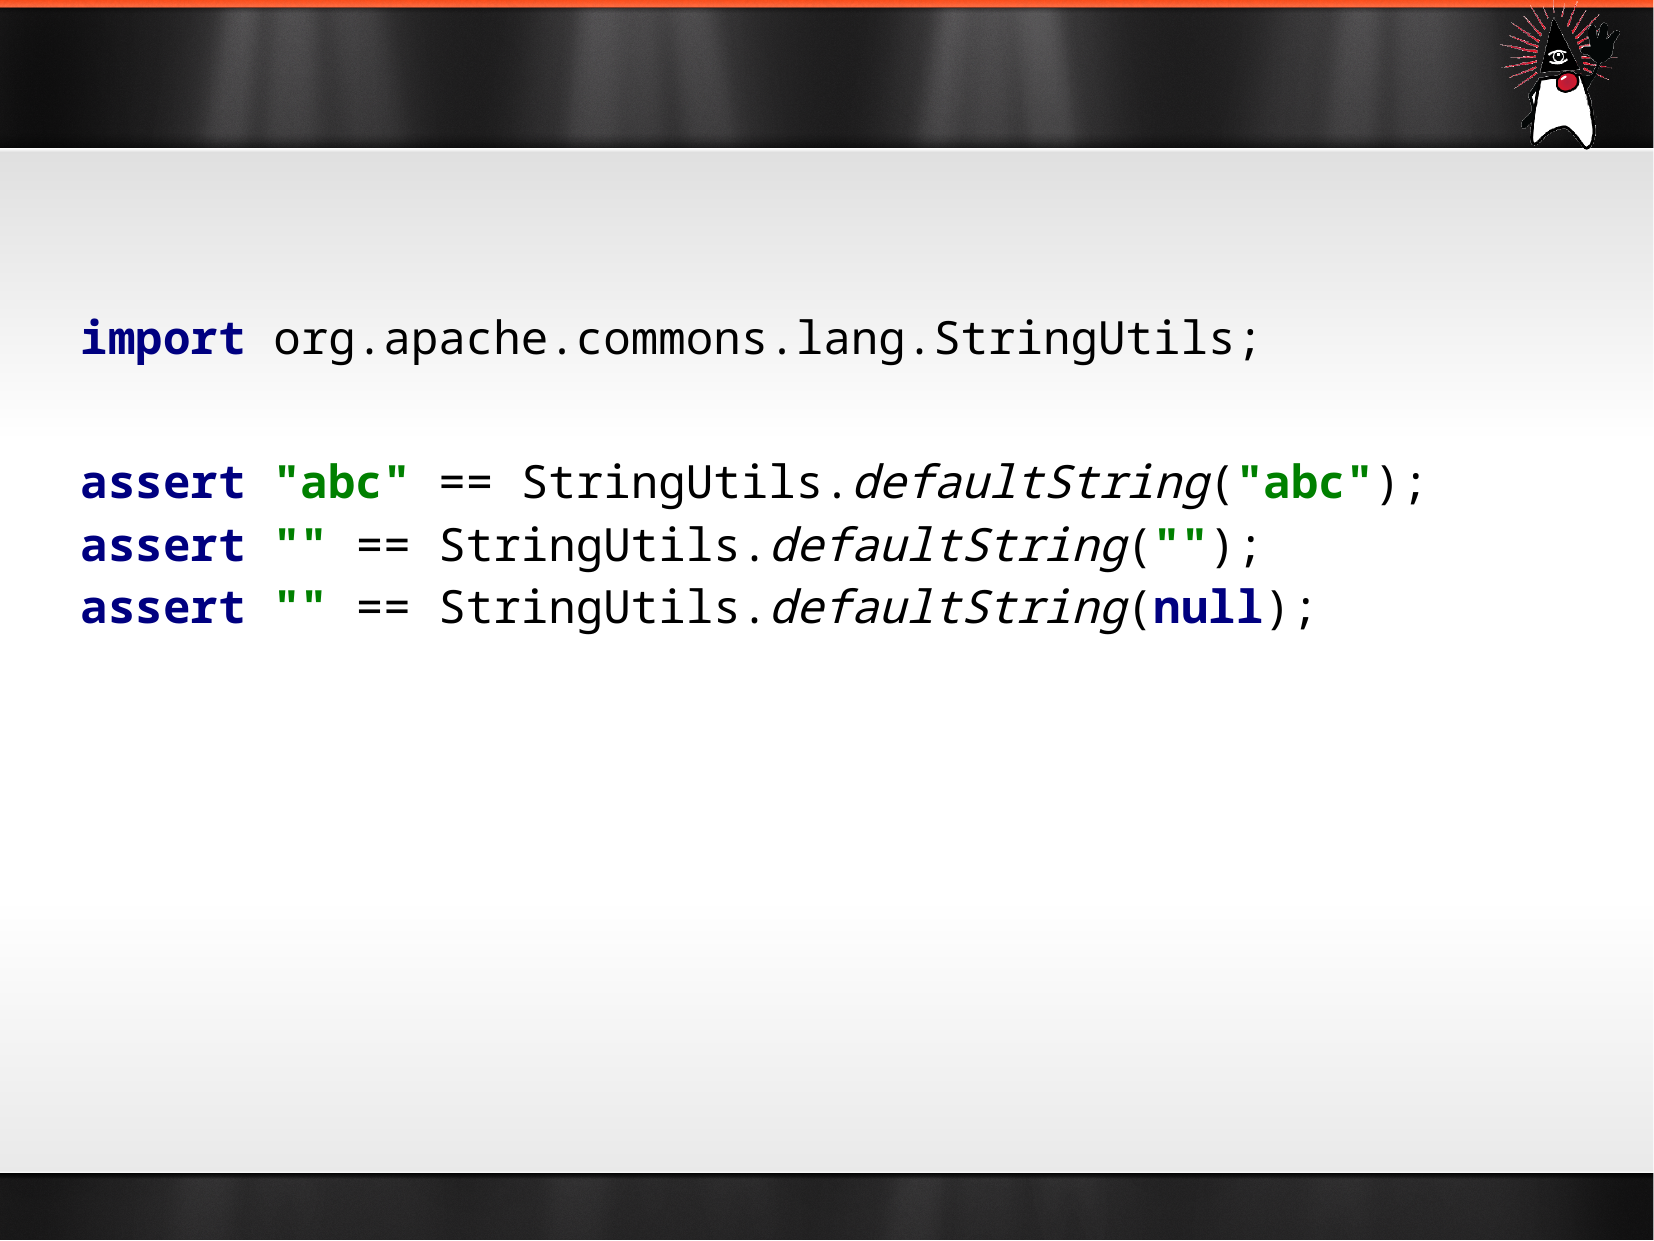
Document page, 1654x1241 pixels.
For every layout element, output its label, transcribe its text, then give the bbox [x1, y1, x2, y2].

picture [0, 0, 1654, 1240]
subtitle import org.apache.commons.lang.StringUtils; assert "abc" == StringUtils.defaultString("abc"); assert "" == StringUtils.defaultString(""); assert "" == StringUtils.defaultString(null); [80, 305, 1570, 1125]
